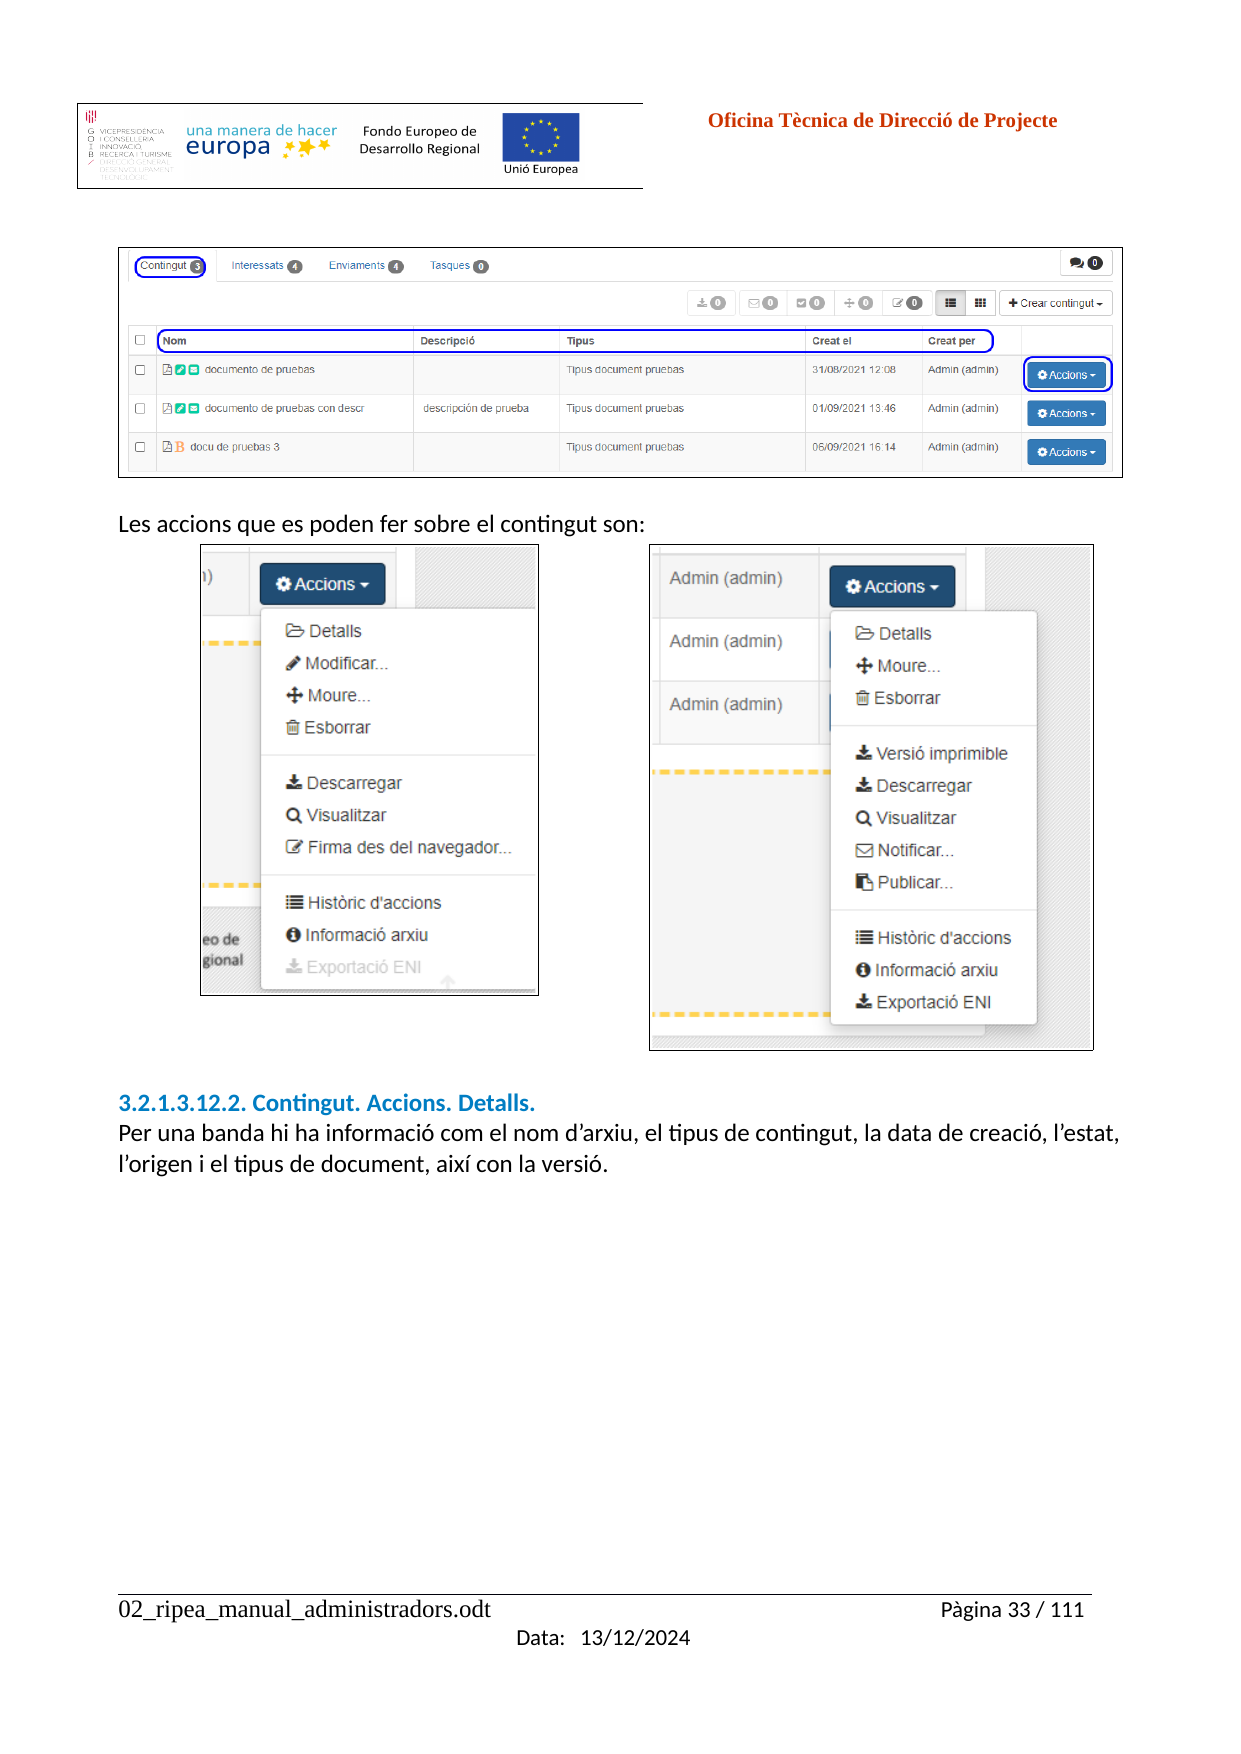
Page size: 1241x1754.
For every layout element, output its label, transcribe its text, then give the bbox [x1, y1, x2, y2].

text Les accions que es poden fer sobre el contingut son: [118, 508, 1122, 538]
subtitle 3.2.1.3.12.2. Contingut. Accions. Detalls. [118, 1087, 1122, 1117]
picture [652, 547, 1090, 1048]
table_header [620, 539, 1122, 1056]
picture [121, 250, 1119, 475]
picture [202, 547, 536, 993]
text Per una banda hi ha informació com el nom d’arxiu, el tipus de contingut, la data de creació, l’estat, l’origen i el tipus de document, així con la versió. [118, 1117, 1122, 1178]
table_header [118, 539, 620, 1056]
picture [82, 108, 178, 182]
picture [184, 108, 585, 182]
